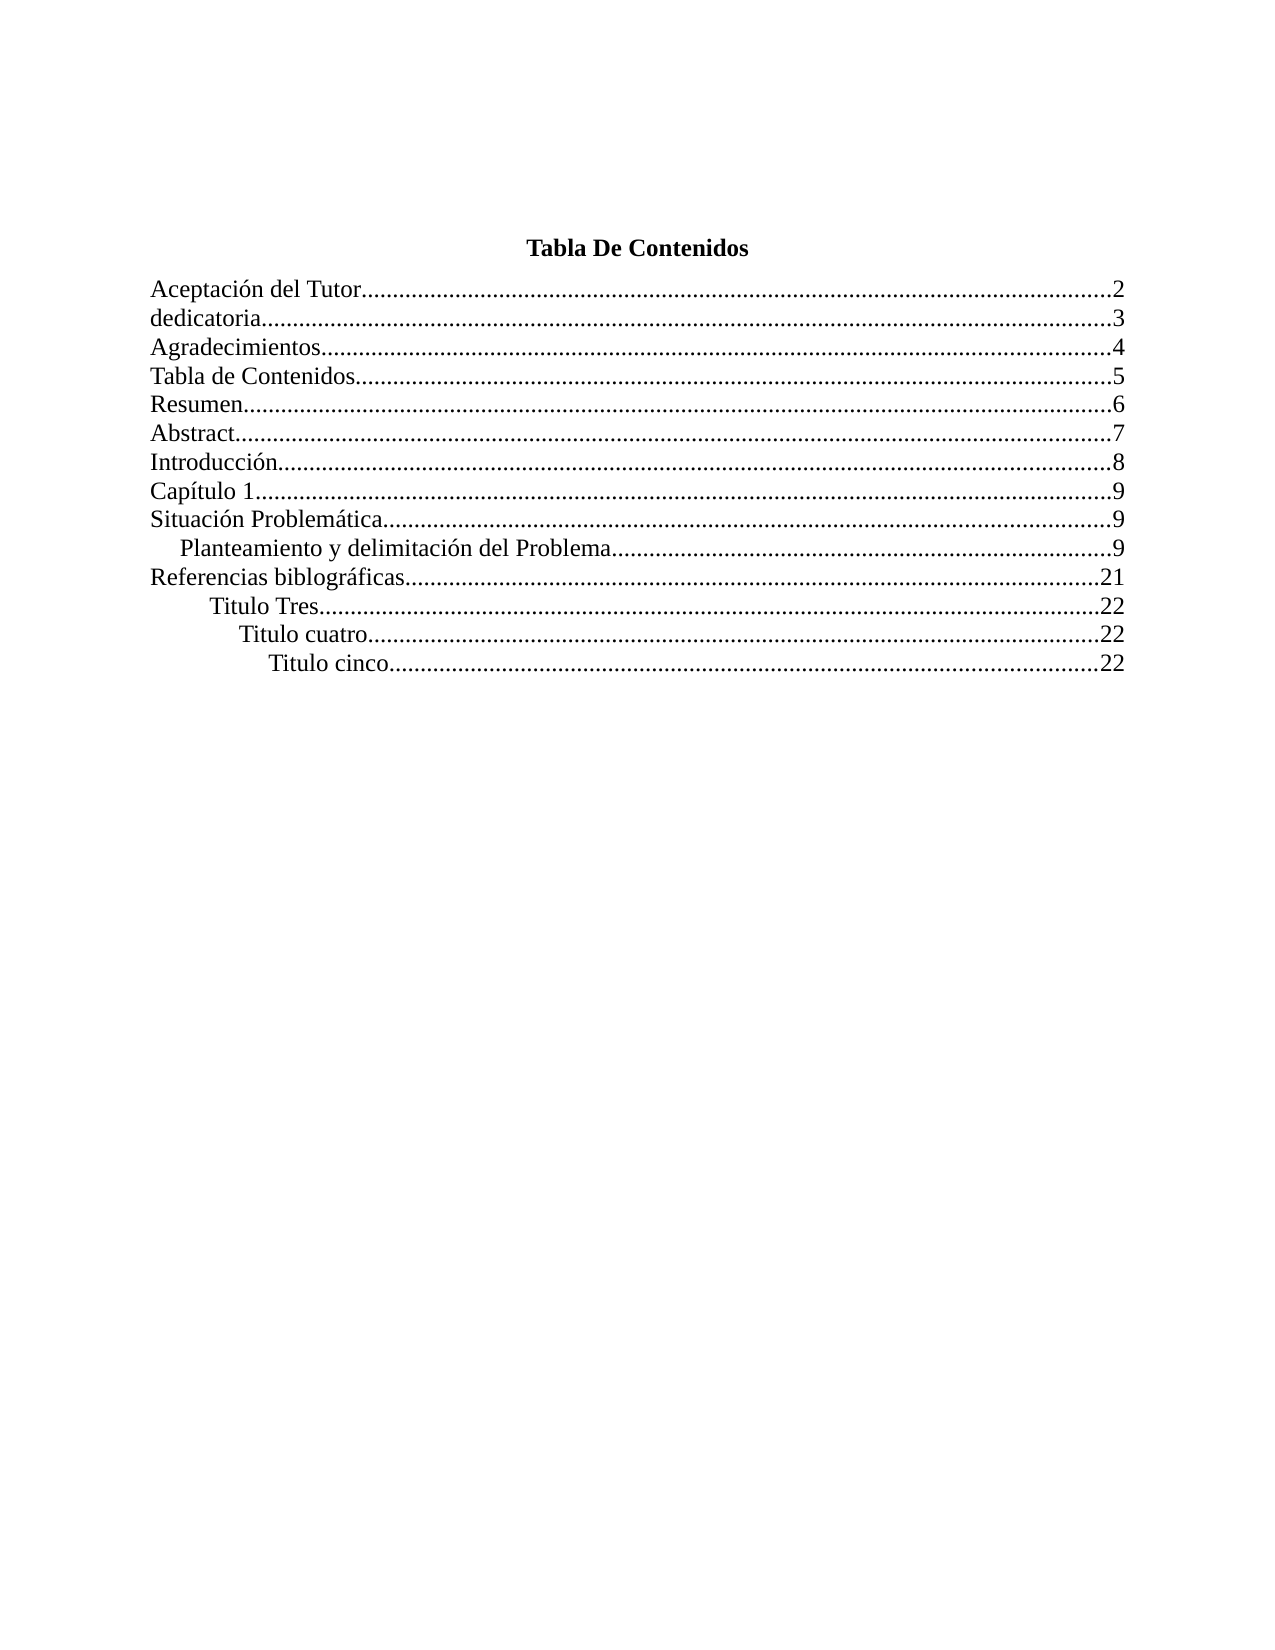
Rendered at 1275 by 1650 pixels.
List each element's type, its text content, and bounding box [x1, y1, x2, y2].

text dedicatoria 3 [150, 303, 1125, 332]
text Titulo cuatro. 22 [238, 619, 1125, 648]
text Introducción 8 [150, 447, 1125, 476]
text Tabla de Contenidos 5 [150, 361, 1125, 389]
text Resumen 6 [150, 389, 1125, 418]
text Abstract 7 [150, 418, 1125, 447]
text Titulo Tres 22 [209, 591, 1125, 619]
text Planteamiento y delimitación del Problema 9 [179, 533, 1125, 562]
text Aceptación del Tutor 2 [150, 274, 1125, 303]
text Agradecimientos 4 [150, 332, 1125, 361]
text Titulo cinco. 22 [268, 648, 1125, 677]
subtitle Tabla de Contenidos [150, 233, 1125, 262]
text Referencias biblográficas 21 [150, 562, 1125, 591]
text Situación Problemática 9 [150, 504, 1125, 533]
text Capítulo 1 9 [150, 476, 1125, 504]
